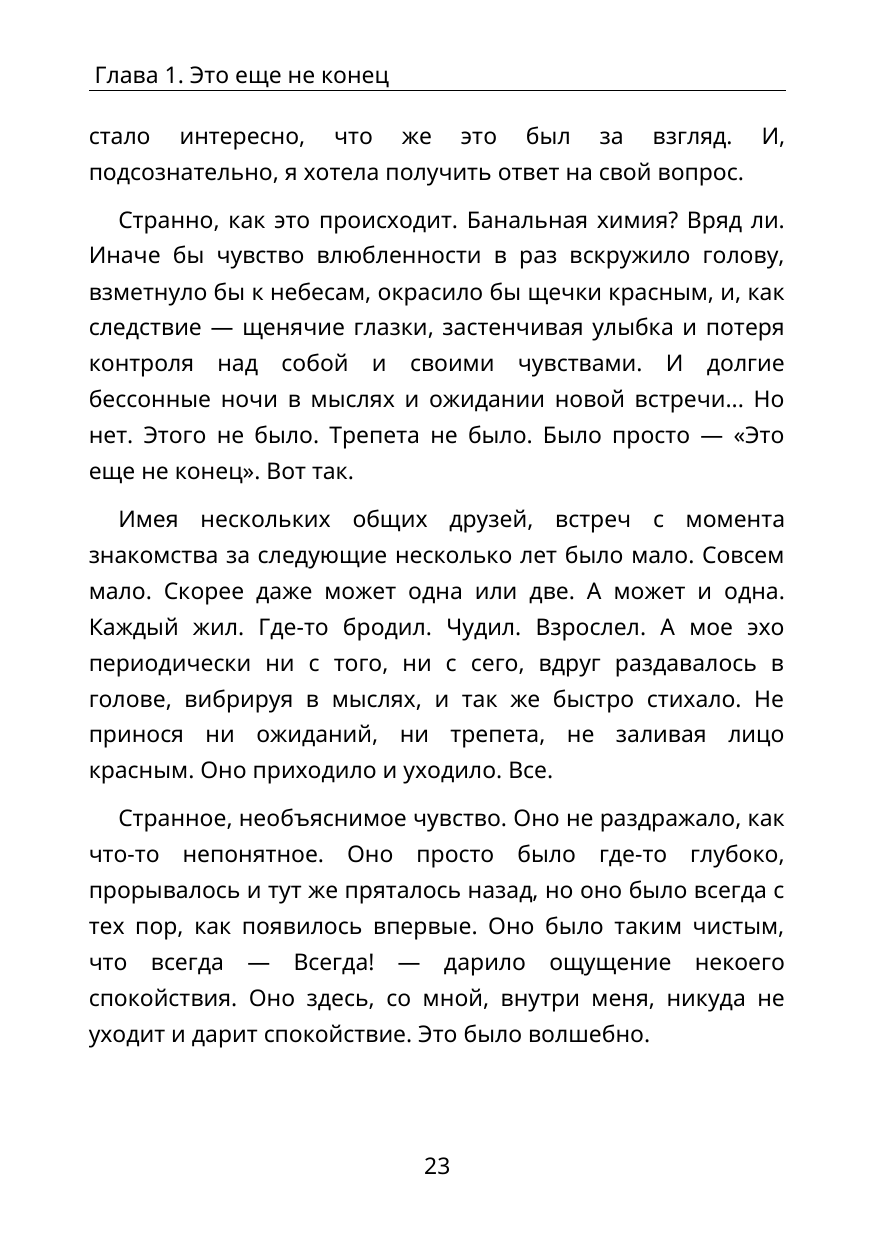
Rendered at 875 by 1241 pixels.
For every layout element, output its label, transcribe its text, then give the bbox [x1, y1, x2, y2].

text Имея нескольких общих друзей, встреч с момента знакомства за следующие несколько лет было мало. Совсем мало. Скорее даже может одна или две. А может и одна. Каждый жил. Где-то бродил. Чудил. Взрослел. А мое эхо периодически ни с того, ни с сего, вдруг раздавалось в голове, вибрируя в мыслях, и так же быстро стихало. Не принося ни ожиданий, ни трепета, не заливая лицо красным. Оно приходило и уходило. Все. [88, 503, 786, 786]
text Странное, необъяснимое чувство. Оно не раздражало, как что-то непонятное. Оно просто было где-то глубоко, прорывалось и тут же пряталось назад, но оно было всегда с тех пор, как появилось впервые. Оно было таким чистым, что всегда — Всегда! — дарило ощущение некоего спокойствия. Оно здесь, со мной, внутри меня, никуда не уходит и дарит спокойствие. Это было волшебно. [88, 802, 786, 1049]
text стало интересно, что же это был за взгляд. И, подсознательно, я хотела получить ответ на свой вопрос. [88, 120, 786, 187]
text Странно, как это происходит. Банальная химия? Вряд ли. Иначе бы чувство влюбленности в раз вскружило голову, взметнуло бы к небесам, окрасило бы щечки красным, и, как следствие — щенячие глазки, застенчивая улыбка и потеря контроля над собой и своими чувствами. И долгие бессонные ночи в мыслях и ожидании новой встречи... Но нет. Этого не было. Трепета не было. Было просто — «Это еще не конец». Вот так. [88, 203, 786, 486]
